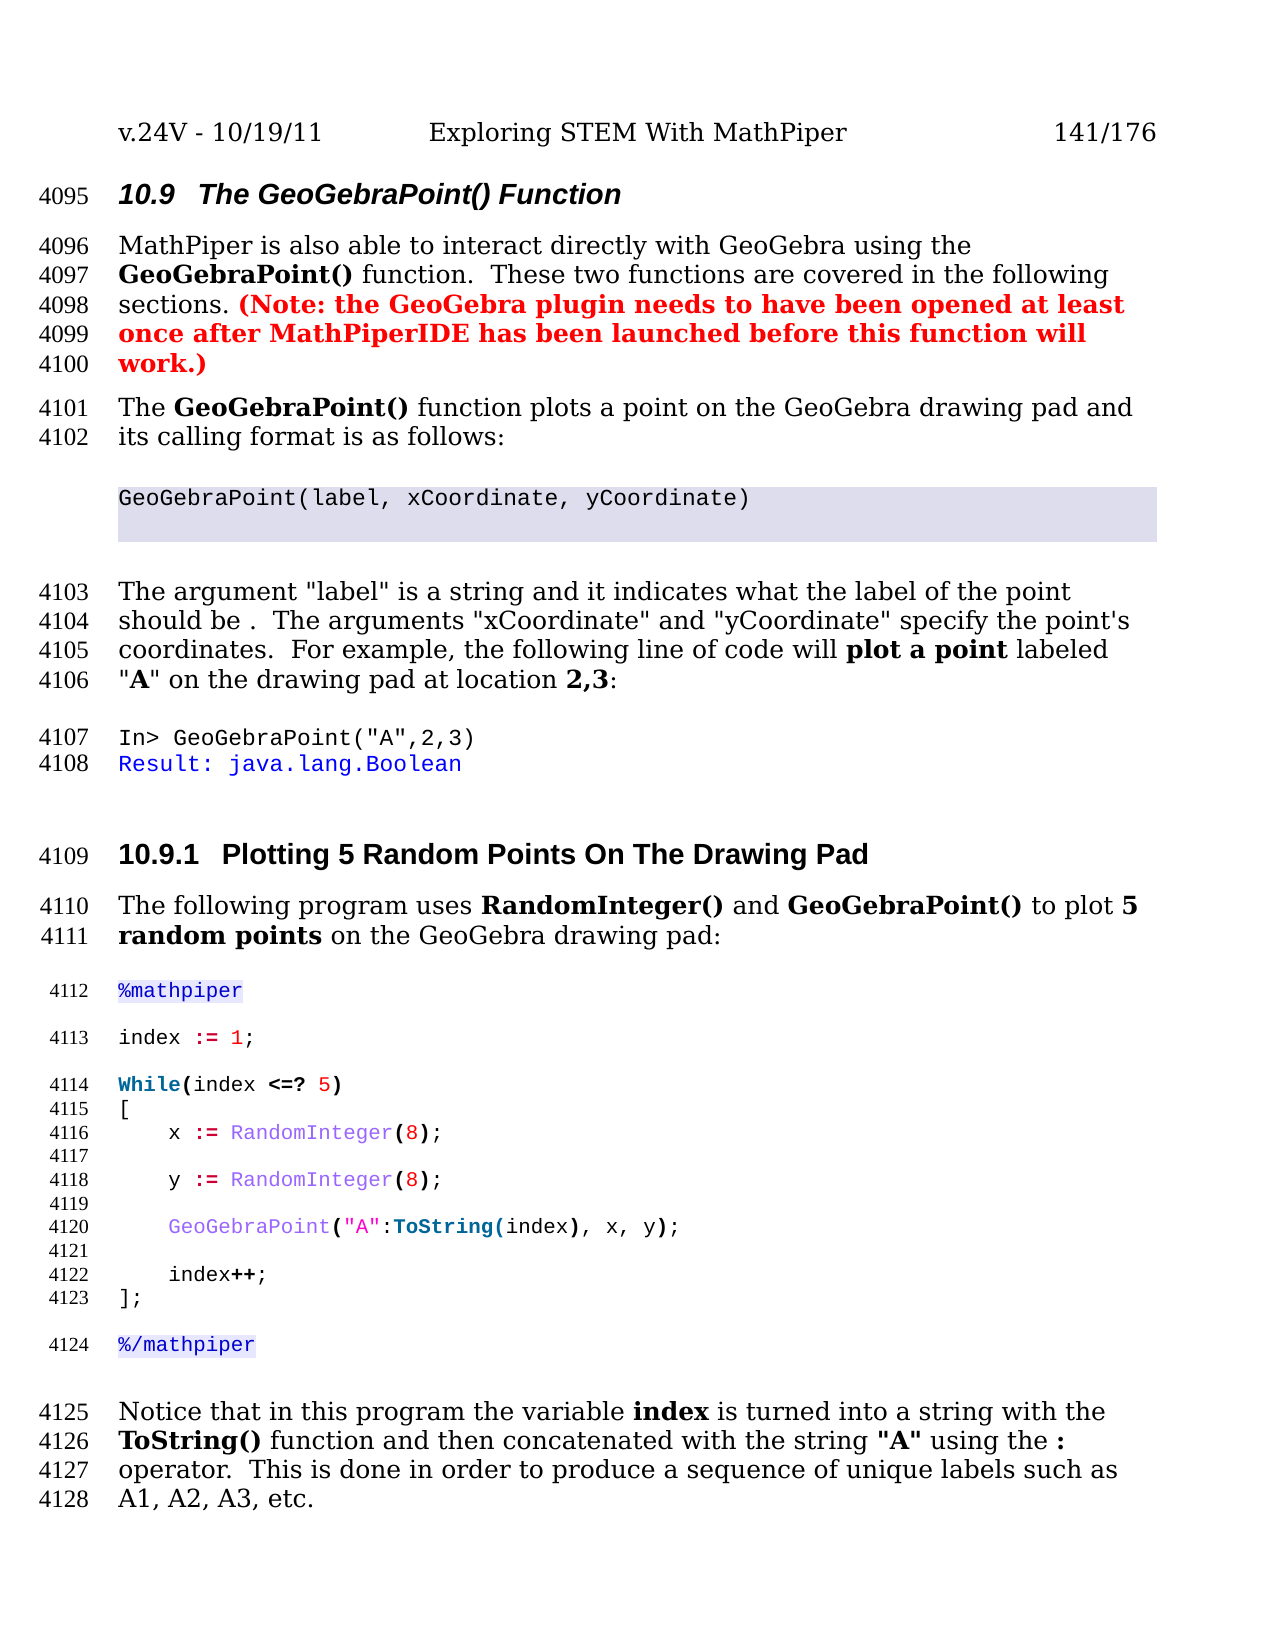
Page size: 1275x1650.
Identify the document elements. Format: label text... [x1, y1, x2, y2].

text [ [118, 1098, 1157, 1122]
subtitle The GeoGebraPoint() Function [118, 177, 1157, 210]
text In> GeoGebraPoint("A",2,3) [118, 726, 1157, 752]
text The GeoGebraPoint() function plots a point on the GeoGebra drawing pad and its calling format is as follows: [118, 393, 1157, 451]
text index++; [118, 1263, 1157, 1287]
text The following program uses RandomInteger() and GeoGebraPoint() to plot 5 random points on the GeoGebra drawing pad: [118, 891, 1157, 950]
text x := RandomInteger(8); [118, 1122, 1157, 1145]
text While(index <=? 5) [118, 1074, 1157, 1098]
text %mathpiper [118, 980, 1157, 1003]
text y := RandomInteger(8); [118, 1169, 1157, 1193]
text MathPiper is also able to interact directly with GeoGebra using the GeoGebraPoint() function. These two functions are covered in the following sections. (Note: the GeoGebra plugin needs to have been opened at least once after MathPiperIDE has been launched before this function will work.) [118, 231, 1157, 378]
text GeoGebraPoint("A":ToString(index), x, y); [118, 1216, 1157, 1240]
text ]; [118, 1287, 1157, 1311]
text The argument "label" is a string and it indicates what the label of the point should be . The arguments "xCoordinate" and "yCoordinate" specify the point's coordinates. For example, the following line of code will plot a point labeled "A" on the drawing pad at location 2,3: [118, 577, 1157, 694]
text %/mathpiper [118, 1334, 1157, 1358]
text index := 1; [118, 1027, 1157, 1051]
text Result: java.lang.Boolean [118, 752, 1157, 778]
table_header GeoGebraPoint(label, xCoordinate, yCoordinate) [118, 487, 1157, 542]
text Notice that in this program the variable index is turned into a string with the ToString() function and then concatenated with the string "A" using the : operator. This is done in order to produce a sequence of unique labels such as A1, A2, A3, etc. [118, 1397, 1157, 1514]
subtitle Plotting 5 Random Points On The Drawing Pad [118, 837, 1157, 870]
